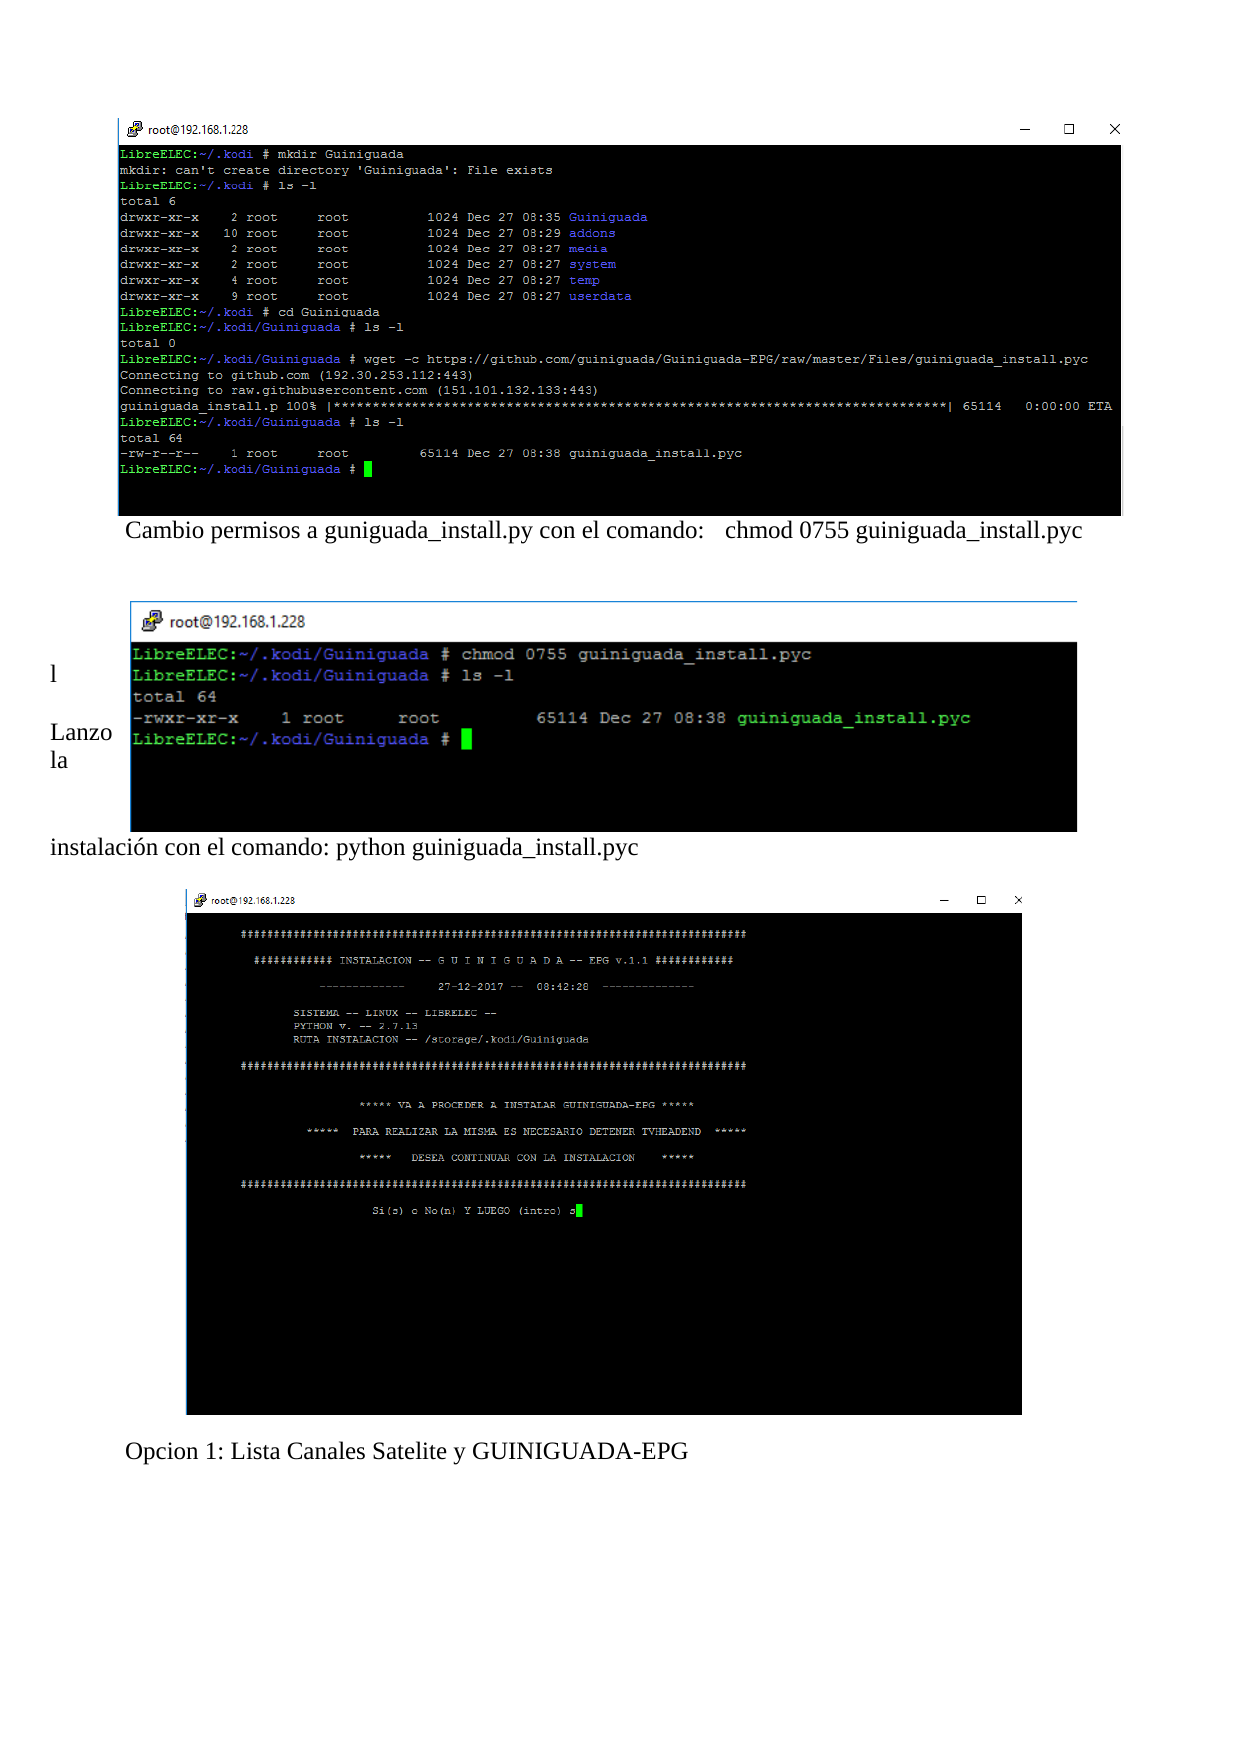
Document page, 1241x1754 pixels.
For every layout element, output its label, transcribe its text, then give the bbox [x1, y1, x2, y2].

text Cambio permisos a guniguada_install.py con el comando: chmod 0755 guiniguada_install.pyc [50, 516, 1157, 544]
text l Lanzo la instalación con el comando: python guiniguada_install.pyc [50, 832, 1157, 861]
picture [117, 118, 1124, 516]
text Opcion 1: Lista Canales Satelite y GUINIGUADA-EPG [50, 1436, 1157, 1464]
picture [185, 889, 1022, 1415]
picture [130, 601, 1078, 832]
